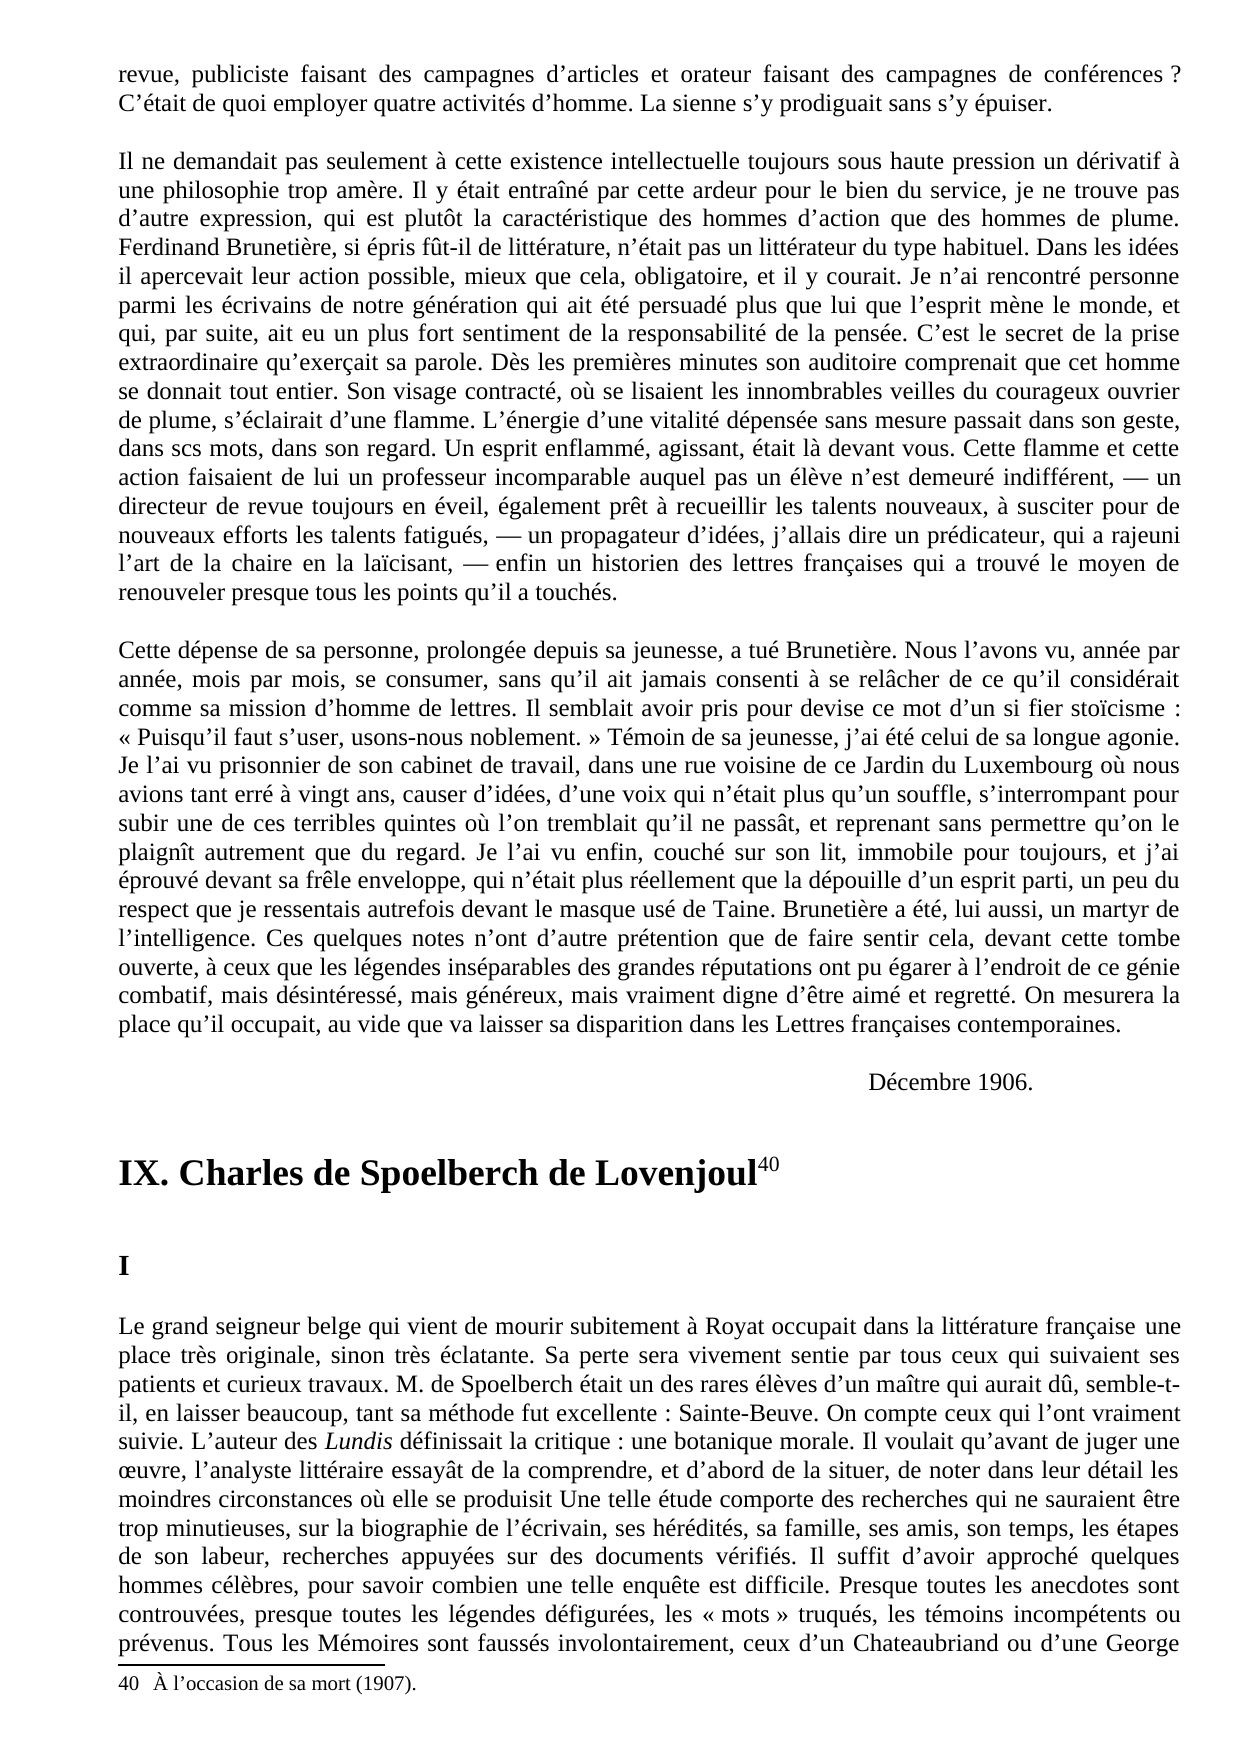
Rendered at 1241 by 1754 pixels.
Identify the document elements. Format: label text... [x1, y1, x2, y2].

subtitle I [118, 1248, 1181, 1282]
text Le grand seigneur belge qui vient de mourir subitement à Royat occupait dans la littérature française une place très originale, sinon très éclatante. Sa perte sera vivement sentie par tous ceux qui suivaient ses patients et curieux travaux. M. de Spoelberch était un des rares élèves d’un maître qui aurait dû, semble-t-il, en laisser beaucoup, tant sa méthode fut excellente : Sainte-Beuve. On compte ceux qui l’ont vraiment suivie. L’auteur des Lundis définissait la critique : une botanique morale. Il voulait qu’avant de juger une œuvre, l’analyste littéraire essayât de la comprendre, et d’abord de la situer, de noter dans leur détail les moindres circonstances où elle se produisit Une telle étude comporte des recherches qui ne sauraient être trop minutieuses, sur la biographie de l’écrivain, ses hérédités, sa famille, ses amis, son temps, les étapes de son labeur, recherches appuyées sur des documents vérifiés. Il suffit d’avoir approché quelques hommes célèbres, pour savoir combien une telle enquête est difficile. Presque toutes les anecdotes sont controuvées, presque toutes les légendes défigurées, les « mots » truqués, les témoins incompétents ou prévenus. Tous les Mémoires sont faussés involontairement, ceux d’un Chateaubriand ou d’une George [118, 1311, 1181, 1656]
subtitle IX. Charles de Spoelberch de Lovenjoul [118, 1151, 1181, 1194]
text Décembre 1906. [118, 1067, 1181, 1096]
text Cette dépense de sa personne, prolongée depuis sa jeunesse, a tué Brunetière. Nous l’avons vu, année par année, mois par mois, se consumer, sans qu’il ait jamais consenti à se relâcher de ce qu’il considérait comme sa mission d’homme de lettres. Il semblait avoir pris pour devise ce mot d’un si fier stoïcisme : « Puisqu’il faut s’user, usons-nous noblement. » Témoin de sa jeunesse, j’ai été celui de sa longue agonie. Je l’ai vu prisonnier de son cabinet de travail, dans une rue voisine de ce Jardin du Luxembourg où nous avions tant erré à vingt ans, causer d’idées, d’une voix qui n’était plus qu’un souffle, s’interrompant pour subir une de ces terribles quintes où l’on tremblait qu’il ne passât, et reprenant sans permettre qu’on le plaignît autrement que du regard. Je l’ai vu enfin, couché sur son lit, immobile pour toujours, et j’ai éprouvé devant sa frêle enveloppe, qui n’était plus réellement que la dépouille d’un esprit parti, un peu du respect que je ressentais autrefois devant le masque usé de Taine. Brunetière a été, lui aussi, un martyr de l’intelligence. Ces quelques notes n’ont d’autre prétention que de faire sentir cela, devant cette tombe ouverte, à ceux que les légendes inséparables des grandes réputations ont pu égarer à l’endroit de ce génie combatif, mais désintéressé, mais généreux, mais vraiment digne d’être aimé et regretté. On mesurera la place qu’il occupait, au vide que va laisser sa disparition dans les Lettres françaises contemporaines. [118, 636, 1181, 1038]
text Il ne demandait pas seulement à cette existence intellectuelle toujours sous haute pression un dérivatif à une philosophie trop amère. Il y était entraîné par cette ardeur pour le bien du service, je ne trouve pas d’autre expression, qui est plutôt la caractéristique des hommes d’action que des hommes de plume. Ferdinand Brunetière, si épris fût-il de littérature, n’était pas un littérateur du type habituel. Dans les idées il apercevait leur action possible, mieux que cela, obligatoire, et il y courait. Je n’ai rencontré personne parmi les écrivains de notre génération qui ait été persuadé plus que lui que l’esprit mène le monde, et qui, par suite, ait eu un plus fort sentiment de la responsabilité de la pensée. C’est le secret de la prise extraordinaire qu’exerçait sa parole. Dès les premières minutes son auditoire comprenait que cet homme se donnait tout entier. Son visage contracté, où se lisaient les innombrables veilles du courageux ouvrier de plume, s’éclairait d’une flamme. L’énergie d’une vitalité dépensée sans mesure passait dans son geste, dans scs mots, dans son regard. Un esprit enflammé, agissant, était là devant vous. Cette flamme et cette action faisaient de lui un professeur incomparable auquel pas un élève n’est demeuré indifférent, — un directeur de revue toujours en éveil, également prêt à recueillir les talents nouveaux, à susciter pour de nouveaux efforts les talents fatigués, — un propagateur d’idées, j’allais dire un prédicateur, qui a rajeuni l’art de la chaire en la laïcisant, — enfin un historien des lettres françaises qui a trouvé le moyen de renouveler presque tous les points qu’il a touchés. [118, 146, 1181, 606]
text revue, publiciste faisant des campagnes d’articles et orateur faisant des campagnes de conférences ? C’était de quoi employer quatre activités d’homme. La sienne s’y prodiguait sans s’y épuiser. [118, 59, 1181, 117]
text À l’occasion de sa mort (1907). [118, 1671, 1181, 1695]
